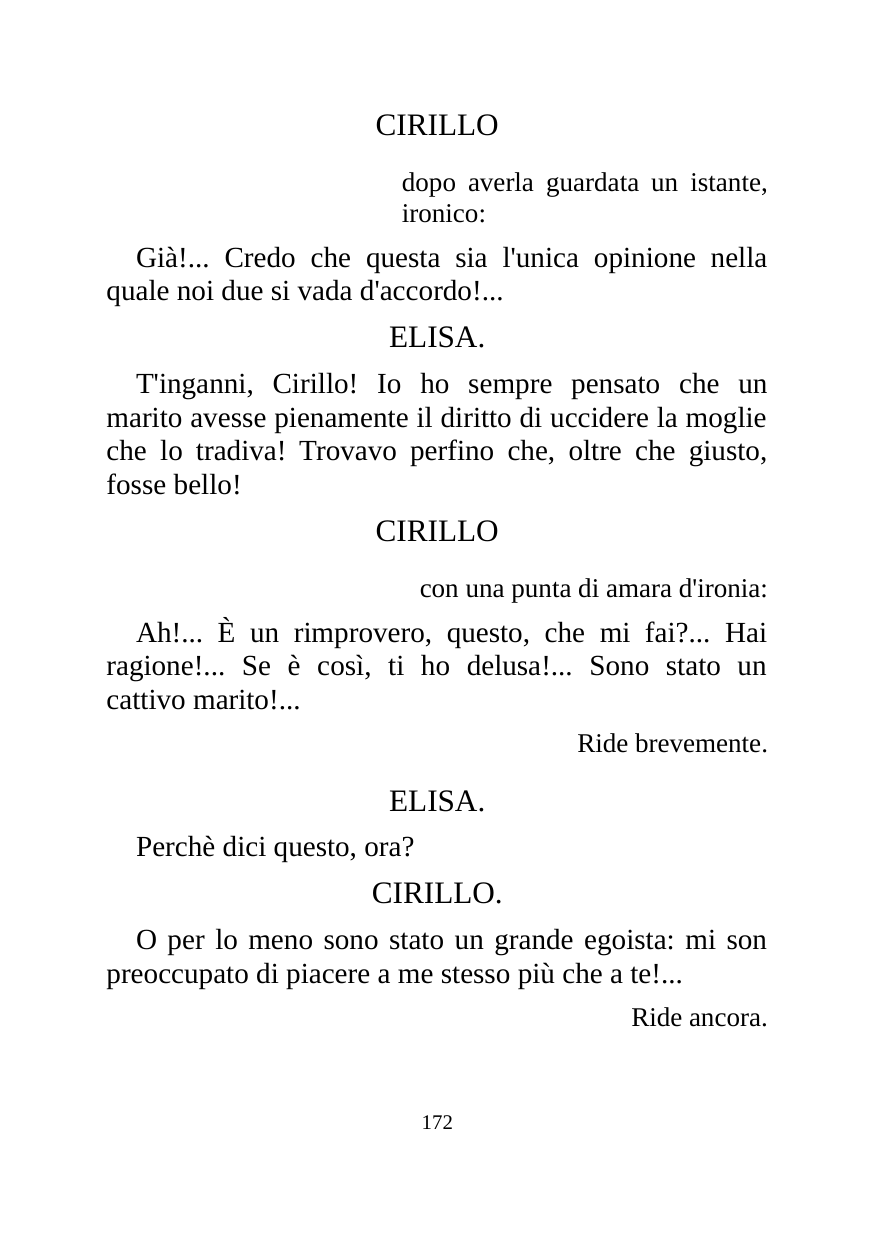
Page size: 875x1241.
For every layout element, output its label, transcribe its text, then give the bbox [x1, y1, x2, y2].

text CIRILLO [106, 106, 768, 142]
text dopo averla guardata un istante, ironico: [402, 166, 768, 228]
text ELISA. [106, 782, 768, 818]
text con una punta di amara d'ironia: [402, 572, 768, 603]
text Ah!... È un rimprovero, questo, che mi fai?... Hai ragione!... Se è così, ti ho delusa!... Sono stato un cattivo marito!... [106, 615, 768, 715]
text CIRILLO [106, 512, 768, 548]
text Ride ancora. [402, 1001, 768, 1032]
text Ride brevemente. [402, 727, 768, 758]
text Perchè dici questo, ora? [106, 829, 768, 863]
text ELISA. [106, 319, 768, 354]
text T'inganni, Cirillo! Io ho sempre pensato che un marito avesse pienamente il diritto di uccidere la moglie che lo tradiva! Trovavo perfino che, oltre che giusto, fosse bello! [106, 366, 768, 501]
text Già!... Credo che questa sia l'unica opinione nella quale noi due si vada d'accordo!... [106, 240, 768, 307]
text CIRILLO. [106, 875, 768, 911]
text O per lo meno sono stato un grande egoista: mi son preoccupato di piacere a me stesso più che a te!... [106, 922, 768, 989]
